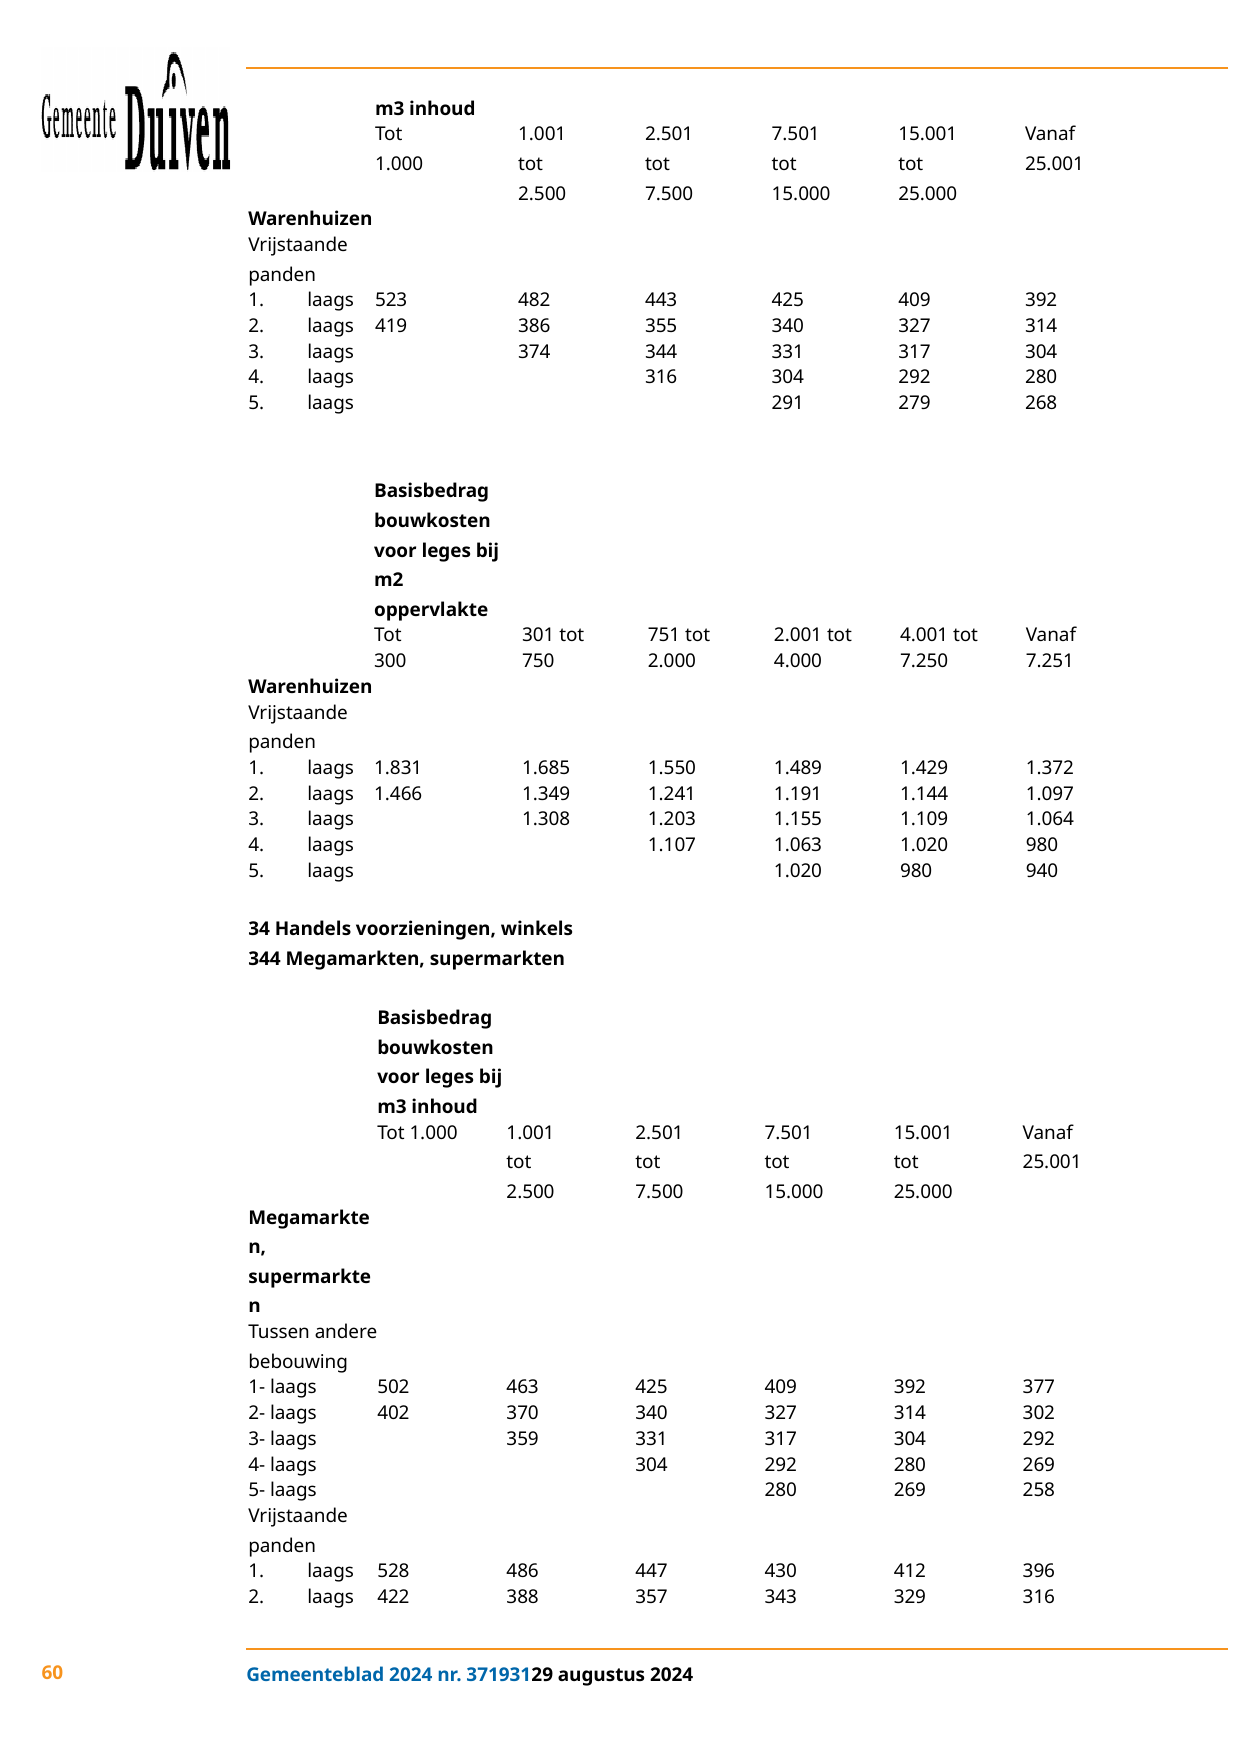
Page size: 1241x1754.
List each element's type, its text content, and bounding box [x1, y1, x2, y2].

table_cell [506, 1502, 635, 1558]
table_cell [648, 699, 774, 754]
table_cell Warenhuizen [248, 205, 375, 231]
table_cell Vanaf [1026, 622, 1152, 647]
table_cell [648, 673, 774, 699]
table_cell 940 [1026, 857, 1152, 883]
table_cell 980 [1026, 831, 1152, 857]
table_cell laags [248, 857, 374, 883]
table_cell [377, 1451, 506, 1477]
table_cell 2.000 [648, 648, 774, 673]
table_cell Vrijstaande panden [248, 231, 375, 286]
table_cell 304 [1025, 338, 1152, 364]
table_cell 419 [375, 312, 518, 338]
table_cell 1.685 [522, 754, 648, 780]
table_cell 359 [506, 1425, 635, 1451]
table_cell 340 [635, 1399, 764, 1425]
table_cell 374 [518, 338, 645, 364]
table_cell 327 [764, 1399, 893, 1425]
table_cell [645, 389, 771, 415]
table_cell 292 [764, 1451, 893, 1477]
table_cell 1.489 [774, 754, 900, 780]
table_cell [1026, 673, 1152, 699]
table_cell 1.466 [374, 780, 522, 806]
table_cell 1.550 [648, 754, 774, 780]
table_cell 377 [1023, 1374, 1152, 1399]
table_cell [774, 673, 900, 699]
table_cell 1.191 [774, 780, 900, 806]
table_cell [506, 1451, 635, 1477]
table_cell 392 [894, 1374, 1022, 1399]
table_cell [518, 364, 645, 389]
table_cell 1.144 [900, 780, 1026, 806]
table_cell [1025, 231, 1152, 286]
table_cell 7.501 tot 15.000 [771, 121, 898, 205]
table_cell 523 [375, 286, 518, 312]
table_cell 269 [894, 1477, 1022, 1502]
table_cell laags [248, 806, 374, 831]
table_cell [518, 389, 645, 415]
table_cell Warenhuizen [248, 673, 374, 699]
table_cell 329 [894, 1583, 1022, 1609]
table_header [248, 1005, 377, 1119]
table_cell 1.107 [648, 831, 774, 857]
table_cell 292 [1023, 1425, 1152, 1451]
table_cell 280 [1025, 364, 1152, 389]
table_cell [764, 1318, 893, 1374]
table_cell 316 [1023, 1583, 1152, 1609]
table_cell 482 [518, 286, 645, 312]
table_cell 1- laags [248, 1374, 377, 1399]
table_cell 1.109 [900, 806, 1026, 831]
table_cell 425 [771, 286, 898, 312]
table_cell [894, 1204, 1022, 1318]
table_cell [248, 622, 374, 647]
table_cell 392 [1025, 286, 1152, 312]
table_cell 402 [377, 1399, 506, 1425]
table_cell [645, 205, 771, 231]
table_cell 1.063 [774, 831, 900, 857]
table_cell 280 [764, 1477, 893, 1502]
table_cell 486 [506, 1558, 635, 1583]
table_cell Vrijstaande panden [248, 1502, 377, 1558]
table_cell [518, 205, 645, 231]
table_cell [764, 1204, 893, 1318]
table_cell 7.251 [1026, 648, 1152, 673]
table_cell [374, 673, 522, 699]
table_cell 1.349 [522, 780, 648, 806]
table_cell [377, 1318, 506, 1374]
table_cell 317 [898, 338, 1025, 364]
table_cell 15.001 tot 25.000 [894, 1119, 1022, 1204]
table_cell [375, 231, 518, 286]
table_cell [771, 231, 898, 286]
table_cell 1.001 tot 2.500 [518, 121, 645, 205]
table_cell [1025, 205, 1152, 231]
table_cell 2.001 tot [774, 622, 900, 647]
table_cell [894, 1318, 1022, 1374]
table_cell [248, 121, 375, 205]
table_cell [374, 806, 522, 831]
table_cell 388 [506, 1583, 635, 1609]
table_cell 443 [645, 286, 771, 312]
table_header m3 inhoud [375, 95, 518, 121]
table_cell 463 [506, 1374, 635, 1399]
table_cell [1023, 1502, 1152, 1558]
table_cell 4.000 [774, 648, 900, 673]
table_cell [518, 231, 645, 286]
table_cell 1.831 [374, 754, 522, 780]
table_cell [248, 1119, 377, 1204]
table_cell laags [248, 364, 375, 389]
table_cell 7.250 [900, 648, 1026, 673]
table_cell [374, 857, 522, 883]
table_cell 291 [771, 389, 898, 415]
table_cell Tot 1.000 [377, 1119, 506, 1204]
table_cell [1023, 1318, 1152, 1374]
table_cell 1.001 tot 2.500 [506, 1119, 635, 1204]
table_cell 268 [1025, 389, 1152, 415]
table_cell laags [248, 1558, 377, 1583]
table_cell 327 [898, 312, 1025, 338]
table_cell 304 [771, 364, 898, 389]
table_cell laags [248, 389, 375, 415]
table_cell 4- laags [248, 1451, 377, 1477]
table_cell 980 [900, 857, 1026, 883]
table_cell 370 [506, 1399, 635, 1425]
table_cell 314 [1025, 312, 1152, 338]
table_cell 1.064 [1026, 806, 1152, 831]
table_cell 279 [898, 389, 1025, 415]
table_cell [900, 673, 1026, 699]
table_header Basisbedrag bouwkosten voor leges bij m3 inhoud [377, 1005, 506, 1119]
table_cell 1.097 [1026, 780, 1152, 806]
table_cell [894, 1502, 1022, 1558]
table_cell 304 [894, 1425, 1022, 1451]
table_cell 340 [771, 312, 898, 338]
table_cell 425 [635, 1374, 764, 1399]
table_cell 343 [764, 1583, 893, 1609]
table_cell 1.372 [1026, 754, 1152, 780]
table_cell [377, 1204, 506, 1318]
table_cell [898, 205, 1025, 231]
table_cell [375, 205, 518, 231]
table_cell 528 [377, 1558, 506, 1583]
text 34 Handels voorzieningen, winkels [248, 916, 1152, 941]
table_cell 304 [635, 1451, 764, 1477]
table_cell 301 tot [522, 622, 648, 647]
table_cell laags [248, 831, 374, 857]
table_cell [635, 1318, 764, 1374]
table_cell [522, 699, 648, 754]
table_cell Vrijstaande panden [248, 699, 374, 754]
table_cell 3- laags [248, 1425, 377, 1451]
table_cell 386 [518, 312, 645, 338]
picture [41, 47, 231, 172]
table_cell 1.429 [900, 754, 1026, 780]
table_cell laags [248, 780, 374, 806]
table_cell [377, 1425, 506, 1451]
table_cell [506, 1477, 635, 1502]
table_cell 1.155 [774, 806, 900, 831]
table_cell [377, 1477, 506, 1502]
table_cell [375, 364, 518, 389]
table_cell [635, 1502, 764, 1558]
table_cell [522, 673, 648, 699]
table_cell 7.501 tot 15.000 [764, 1119, 893, 1204]
table_cell 300 [374, 648, 522, 673]
table_cell 302 [1023, 1399, 1152, 1425]
table_cell 355 [645, 312, 771, 338]
table_cell [1023, 1204, 1152, 1318]
table_cell 292 [898, 364, 1025, 389]
table_cell 258 [1023, 1477, 1152, 1502]
table_cell [506, 1204, 635, 1318]
table_cell Tot [374, 622, 522, 647]
table_cell 502 [377, 1374, 506, 1399]
table_cell 280 [894, 1451, 1022, 1477]
table_cell 317 [764, 1425, 893, 1451]
table_cell 409 [764, 1374, 893, 1399]
table_cell [374, 699, 522, 754]
table_cell [377, 1502, 506, 1558]
table_cell [522, 831, 648, 857]
table_cell 396 [1023, 1558, 1152, 1583]
table_cell 1.308 [522, 806, 648, 831]
table_cell 750 [522, 648, 648, 673]
table_cell 344 [645, 338, 771, 364]
table_header [248, 478, 374, 622]
table_cell [771, 205, 898, 231]
table_cell 15.001 tot 25.000 [898, 121, 1025, 205]
table_cell [248, 648, 374, 673]
table_cell [648, 857, 774, 883]
table_cell 2- laags [248, 1399, 377, 1425]
table_cell laags [248, 338, 375, 364]
table_cell 447 [635, 1558, 764, 1583]
table_cell Vanaf 25.001 [1025, 121, 1152, 205]
table_cell 331 [771, 338, 898, 364]
table_cell [1026, 699, 1152, 754]
table_cell 5- laags [248, 1477, 377, 1502]
table_cell laags [248, 1583, 377, 1609]
table_cell [900, 699, 1026, 754]
table_cell 2.501 tot 7.500 [645, 121, 771, 205]
table_cell [764, 1502, 893, 1558]
table_cell 422 [377, 1583, 506, 1609]
table_cell [635, 1204, 764, 1318]
table_cell 412 [894, 1558, 1022, 1583]
table_cell laags [248, 312, 375, 338]
table_cell [522, 857, 648, 883]
table_cell Tot 1.000 [375, 121, 518, 205]
table_cell 1.241 [648, 780, 774, 806]
table_cell Tussen andere bebouwing [248, 1318, 377, 1374]
table_cell laags [248, 286, 375, 312]
table_cell [645, 231, 771, 286]
table_cell 1.020 [900, 831, 1026, 857]
table_cell [898, 231, 1025, 286]
table_cell 316 [645, 364, 771, 389]
table_cell 331 [635, 1425, 764, 1451]
table_cell 1.203 [648, 806, 774, 831]
table_cell 357 [635, 1583, 764, 1609]
table_cell Vanaf 25.001 [1023, 1119, 1152, 1204]
table_header [248, 95, 375, 121]
table_cell 1.020 [774, 857, 900, 883]
text 344 Megamarkten, supermarkten [248, 945, 1152, 971]
table_cell [635, 1477, 764, 1502]
table_cell 314 [894, 1399, 1022, 1425]
table_cell [374, 831, 522, 857]
table_cell 269 [1023, 1451, 1152, 1477]
table_cell laags [248, 754, 374, 780]
table_cell 751 tot [648, 622, 774, 647]
table_cell 4.001 tot [900, 622, 1026, 647]
table_cell Megamarkten, supermarkten [248, 1204, 377, 1318]
table_cell [375, 389, 518, 415]
table_cell [375, 338, 518, 364]
table_cell 409 [898, 286, 1025, 312]
table_cell 430 [764, 1558, 893, 1583]
table_cell 2.501 tot 7.500 [635, 1119, 764, 1204]
table_cell [774, 699, 900, 754]
table_header Basisbedrag bouwkosten voor leges bij m2 oppervlakte [374, 478, 522, 622]
table_cell [506, 1318, 635, 1374]
